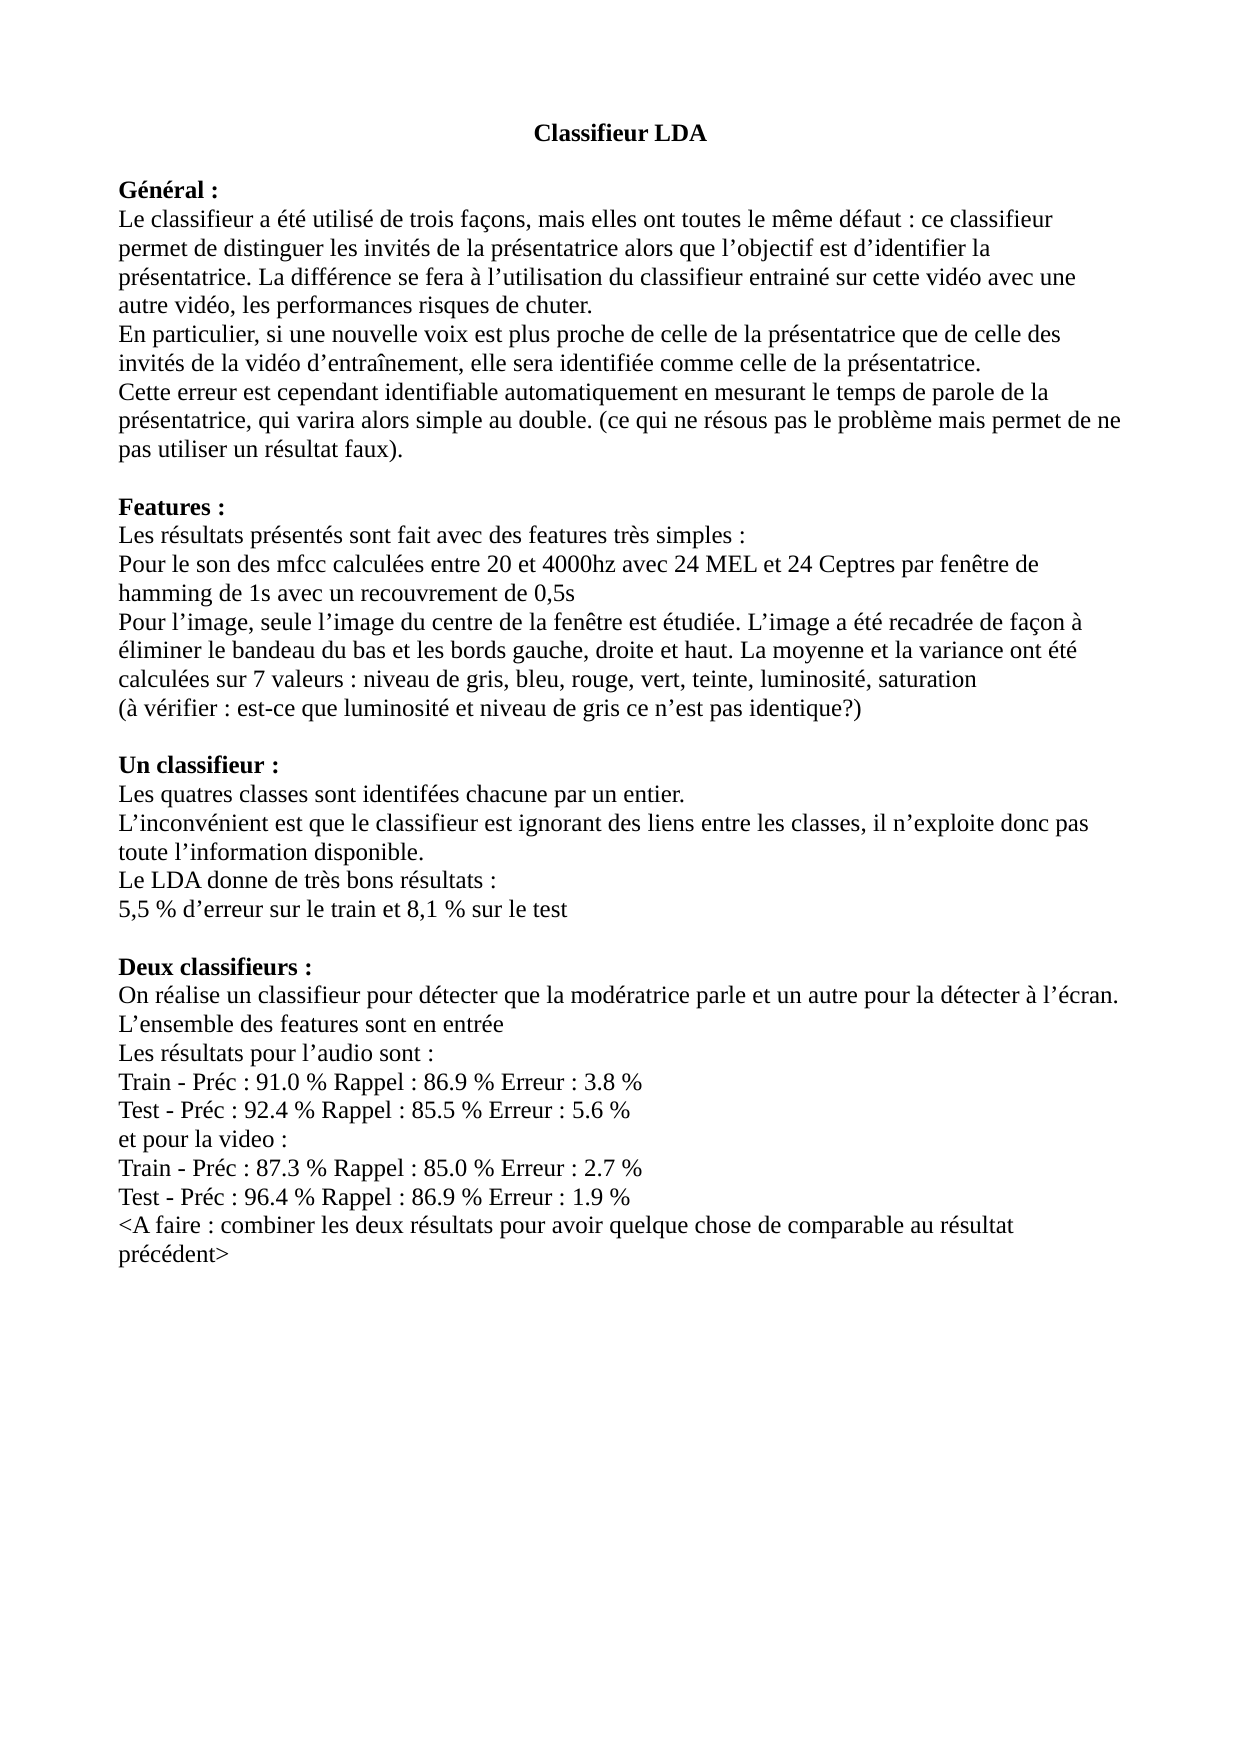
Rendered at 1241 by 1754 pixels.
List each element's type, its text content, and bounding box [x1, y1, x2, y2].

text 5,5 % d’erreur sur le train et 8,1 % sur le test [118, 894, 1122, 923]
text Train - Préc : 87.3 % Rappel : 85.0 % Erreur : 2.7 % [118, 1153, 1122, 1182]
text Test - Préc : 92.4 % Rappel : 85.5 % Erreur : 5.6 % [118, 1096, 1122, 1124]
text <A faire : combiner les deux résultats pour avoir quelque chose de comparable au résultat précédent> [118, 1211, 1122, 1268]
text En particulier, si une nouvelle voix est plus proche de celle de la présentatrice que de celle des invités de la vidéo d’entraînement, elle sera identifiée comme celle de la présentatrice. [118, 319, 1122, 377]
text Cette erreur est cependant identifiable automatiquement en mesurant le temps de parole de la présentatrice, qui varira alors simple au double. (ce qui ne résous pas le problème mais permet de ne pas utiliser un résultat faux). [118, 377, 1122, 463]
text Train - Préc : 91.0 % Rappel : 86.9 % Erreur : 3.8 % [118, 1067, 1122, 1096]
text Le classifieur a été utilisé de trois façons, mais elles ont toutes le même défaut : ce classifieur permet de distinguer les invités de la présentatrice alors que l’objectif est d’identifier la présentatrice. La différence se fera à l’utilisation du classifieur entrainé sur cette vidéo avec une autre vidéo, les performances risques de chuter. [118, 204, 1122, 319]
text L’inconvénient est que le classifieur est ignorant des liens entre les classes, il n’exploite donc pas toute l’information disponible. [118, 808, 1122, 866]
text Général : [118, 176, 1122, 204]
text Un classifieur : [118, 751, 1122, 779]
text Les quatres classes sont identifées chacune par un entier. [118, 779, 1122, 808]
text Les résultats présentés sont fait avec des features très simples : [118, 521, 1122, 549]
text (à vérifier : est-ce que luminosité et niveau de gris ce n’est pas identique?) [118, 693, 1122, 722]
text Les résultats pour l’audio sont : [118, 1038, 1122, 1067]
text Classifieur LDA [118, 118, 1122, 147]
text On réalise un classifieur pour détecter que la modératrice parle et un autre pour la détecter à l’écran. L’ensemble des features sont en entrée [118, 981, 1122, 1038]
text Le LDA donne de très bons résultats : [118, 866, 1122, 894]
text Test - Préc : 96.4 % Rappel : 86.9 % Erreur : 1.9 % [118, 1182, 1122, 1211]
text Pour le son des mfcc calculées entre 20 et 4000hz avec 24 MEL et 24 Ceptres par fenêtre de hamming de 1s avec un recouvrement de 0,5s [118, 549, 1122, 607]
text Deux classifieurs : [118, 952, 1122, 981]
text Pour l’image, seule l’image du centre de la fenêtre est étudiée. L’image a été recadrée de façon à éliminer le bandeau du bas et les bords gauche, droite et haut. La moyenne et la variance ont été calculées sur 7 valeurs : niveau de gris, bleu, rouge, vert, teinte, luminosité, saturation [118, 607, 1122, 693]
text Features : [118, 492, 1122, 521]
text et pour la video : [118, 1124, 1122, 1153]
